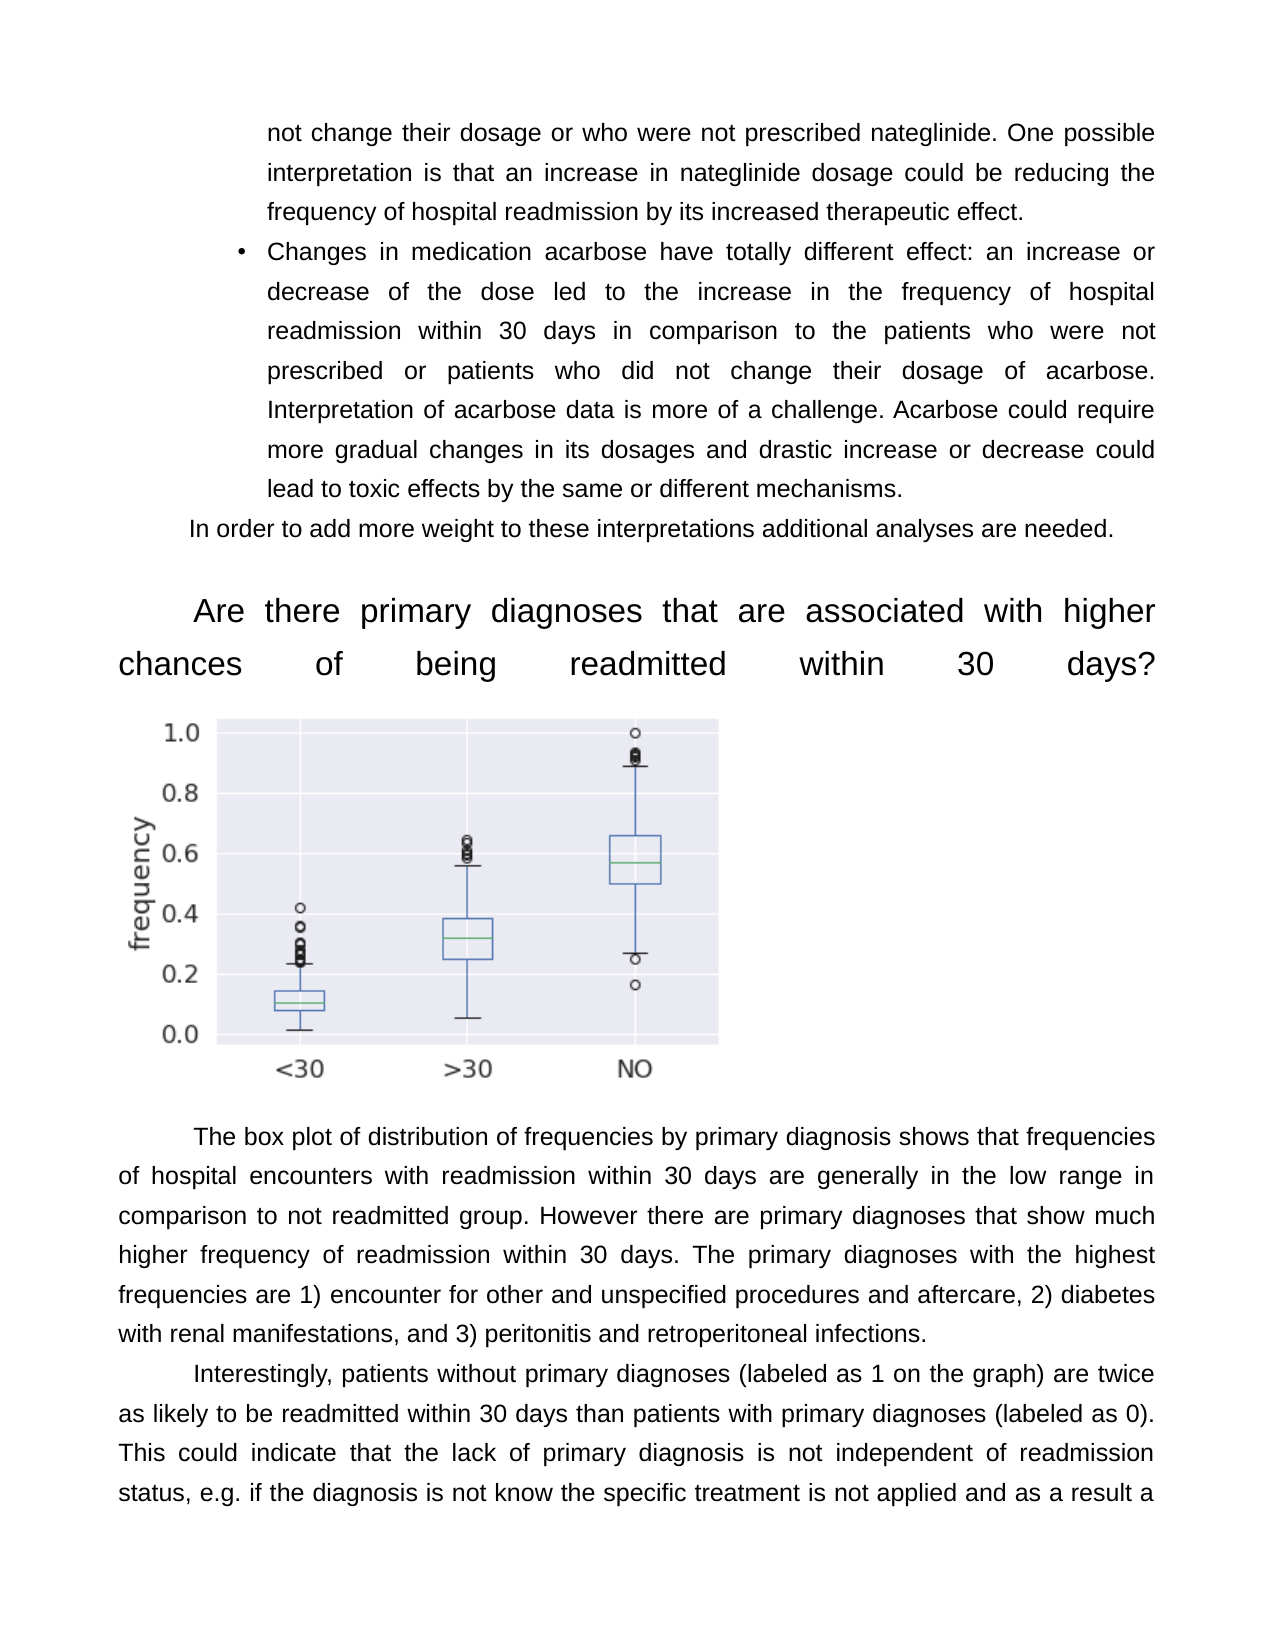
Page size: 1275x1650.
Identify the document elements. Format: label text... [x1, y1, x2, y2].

text The box plot of distribution of frequencies by primary diagnosis shows that frequencies of hospital encounters with readmission within 30 days are generally in the low range in comparison to not readmitted group. However there are primary diagnoses that show much higher frequency of readmission within 30 days. The primary diagnoses with the highest frequencies are 1) encounter for other and unspecified procedures and aftercare, 2) diabetes with renal manifestations, and 3) peritonitis and retroperitoneal infections. [118, 1122, 1157, 1348]
list Changes in medication acarbose have totally different effect: an increase or decrease of the dose led to the increase in the frequency of hospital readmission within 30 days in comparison to the patients who were not prescribed or patients who did not change their dosage of acarbose. Interpretation of acarbose data is more of a challenge. Acarbose could require more gradual changes in its dosages and drastic increase or decrease could lead to toxic effects by the same or different mechanisms. [237, 237, 1157, 503]
picture [118, 698, 737, 1093]
text In order to add more weight to these interpretations additional analyses are needed. [118, 514, 1157, 543]
subtitle Are there primary diagnoses that are associated with higher chances of being readmitted within 30 days? [118, 591, 1157, 698]
list not change their dosage or who were not prescribed nateglinide. One possible interpretation is that an increase in nateglinide dosage could be reducing the frequency of hospital readmission by its increased therapeutic effect. [237, 118, 1157, 226]
text Interestingly, patients without primary diagnoses (labeled as 1 on the graph) are twice as likely to be readmitted within 30 days than patients with primary diagnoses (labeled as 0). This could indicate that the lack of primary diagnosis is not independent of readmission status, e.g. if the diagnosis is not know the specific treatment is not applied and as a result a [118, 1359, 1157, 1507]
